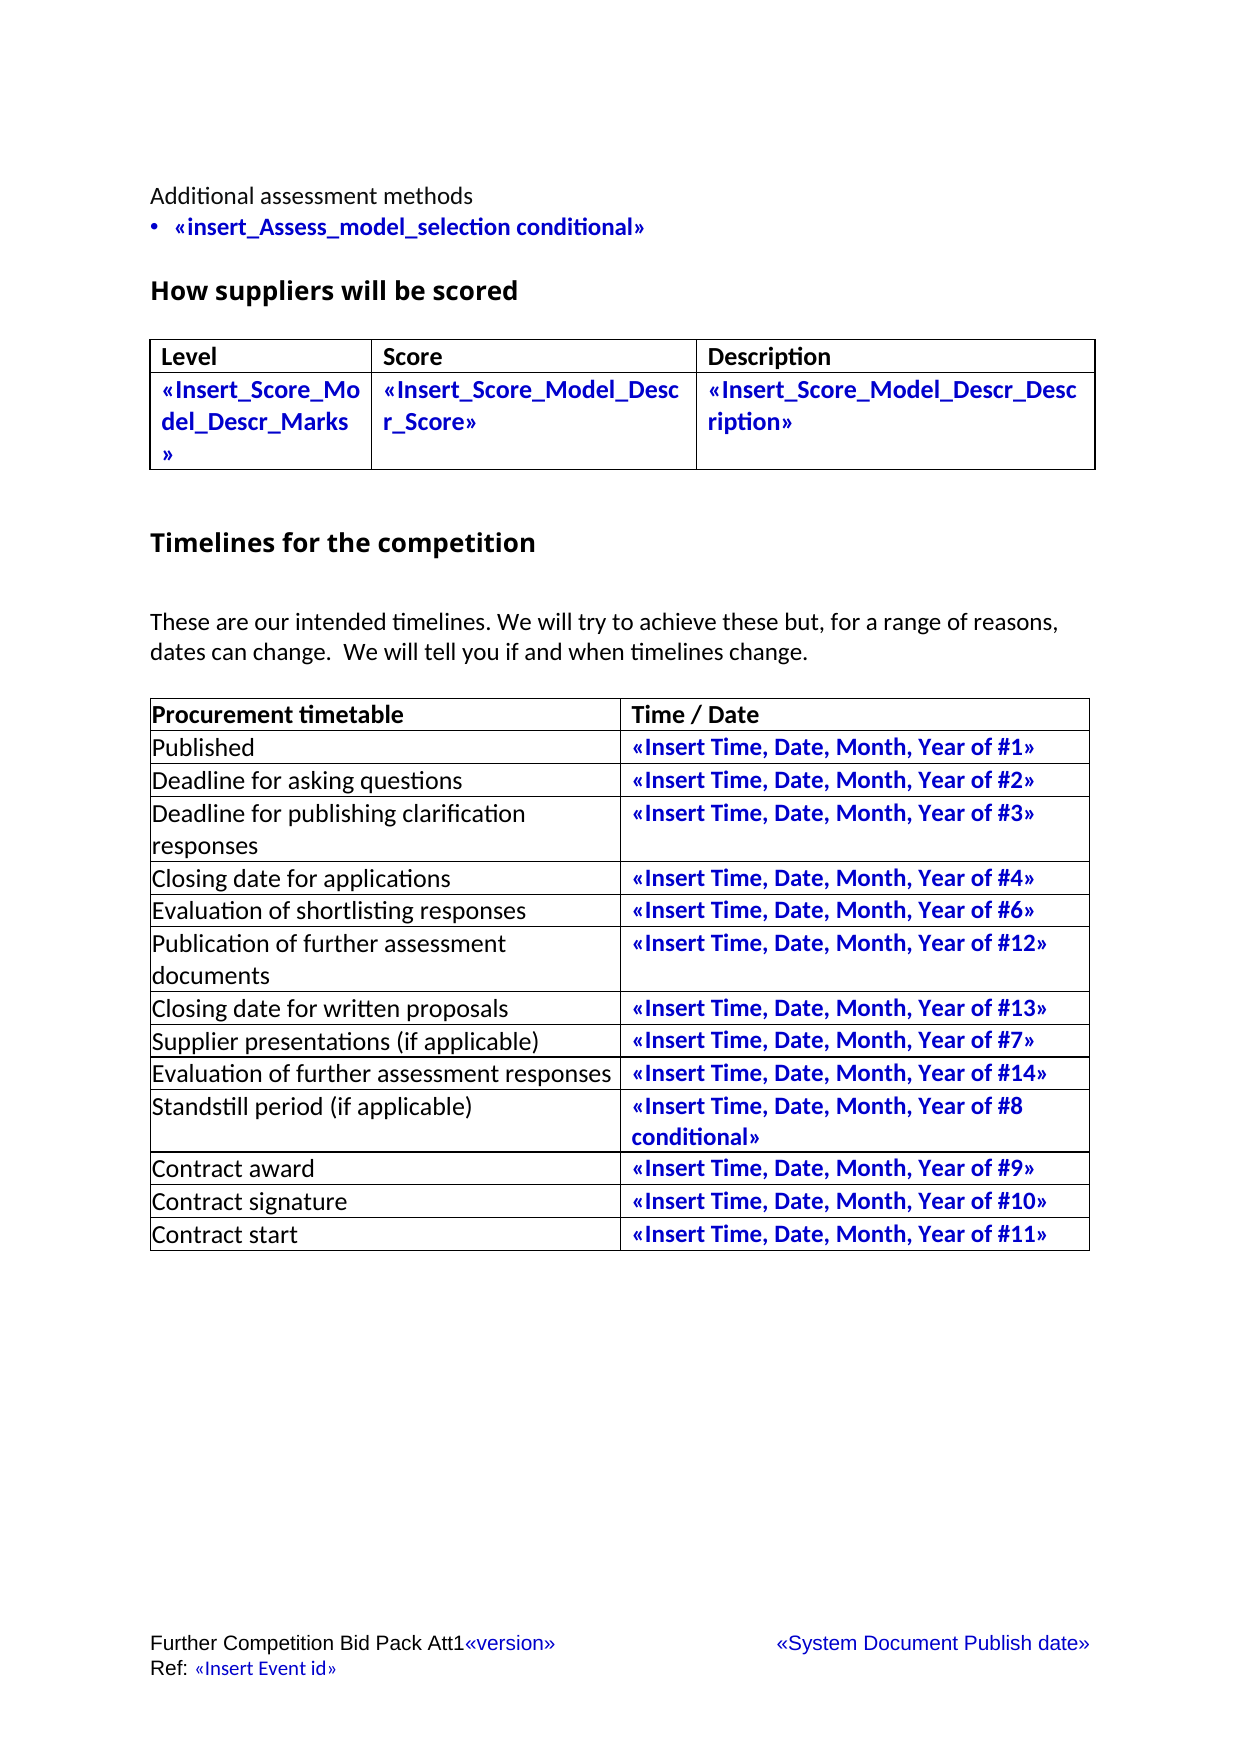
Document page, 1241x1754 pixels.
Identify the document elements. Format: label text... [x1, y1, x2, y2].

table_cell Contract award [151, 1153, 620, 1184]
table_cell Deadline for publishing clarification responses [151, 797, 620, 861]
table_cell «Insert_Score_Model_Descr_Marks» [151, 373, 371, 468]
table_cell «Insert Time, Date, Month, Year of #8 conditional» [621, 1090, 1089, 1151]
table_cell «Insert Time, Date, Month, Year of #12» [621, 927, 1089, 991]
table_cell Evaluation of further assessment responses [151, 1058, 620, 1089]
table_cell «Insert Time, Date, Month, Year of #3» [621, 797, 1089, 861]
table_cell «Insert Time, Date, Month, Year of #7» [621, 1025, 1089, 1056]
table_cell Standstill period (if applicable) [151, 1090, 620, 1151]
table_cell «Insert Time, Date, Month, Year of #13» [621, 992, 1089, 1024]
table_cell «Insert_Score_Model_Descr_Description» [697, 373, 1094, 468]
table_cell Deadline for asking questions [151, 764, 620, 796]
list «insert_Assess_model_selection conditional» [150, 211, 1090, 242]
table_cell «Insert_Score_Model_Descr_Score» [372, 373, 696, 468]
table_cell Contract signature [151, 1185, 620, 1217]
text How suppliers will be scored [150, 272, 1090, 308]
table_cell «Insert Time, Date, Month, Year of #11» [621, 1218, 1089, 1250]
subtitle Timelines for the competition [150, 525, 1090, 606]
text Additional assessment methods [150, 181, 1090, 211]
table_cell Contract start [151, 1218, 620, 1250]
table_header Score [372, 340, 696, 372]
table_cell «Insert Time, Date, Month, Year of #1» [621, 731, 1089, 763]
table_cell Publication of further assessment documents [151, 927, 620, 991]
table_cell Supplier presentations (if applicable) [151, 1025, 620, 1056]
table_cell Evaluation of shortlisting responses [151, 895, 620, 926]
table_cell «Insert Time, Date, Month, Year of #6» [621, 895, 1089, 926]
table_header Procurement timetable [151, 699, 620, 730]
table_cell Closing date for written proposals [151, 992, 620, 1024]
table_cell «Insert Time, Date, Month, Year of #10» [621, 1185, 1089, 1217]
table_cell «Insert Time, Date, Month, Year of #4» [621, 862, 1089, 893]
table_cell «Insert Time, Date, Month, Year of #14» [621, 1058, 1089, 1089]
table_cell Closing date for applications [151, 862, 620, 893]
table_cell Published [151, 731, 620, 763]
table_cell «Insert Time, Date, Month, Year of #2» [621, 764, 1089, 796]
table_cell «Insert Time, Date, Month, Year of #9» [621, 1153, 1089, 1184]
table_header Level [151, 340, 371, 372]
text These are our intended timelines. We will try to achieve these but, for a range of reasons, dates can change. We will tell you if and when timelines change. [150, 606, 1090, 698]
table_header Description [697, 340, 1094, 372]
table_header Time / Date [621, 699, 1089, 730]
